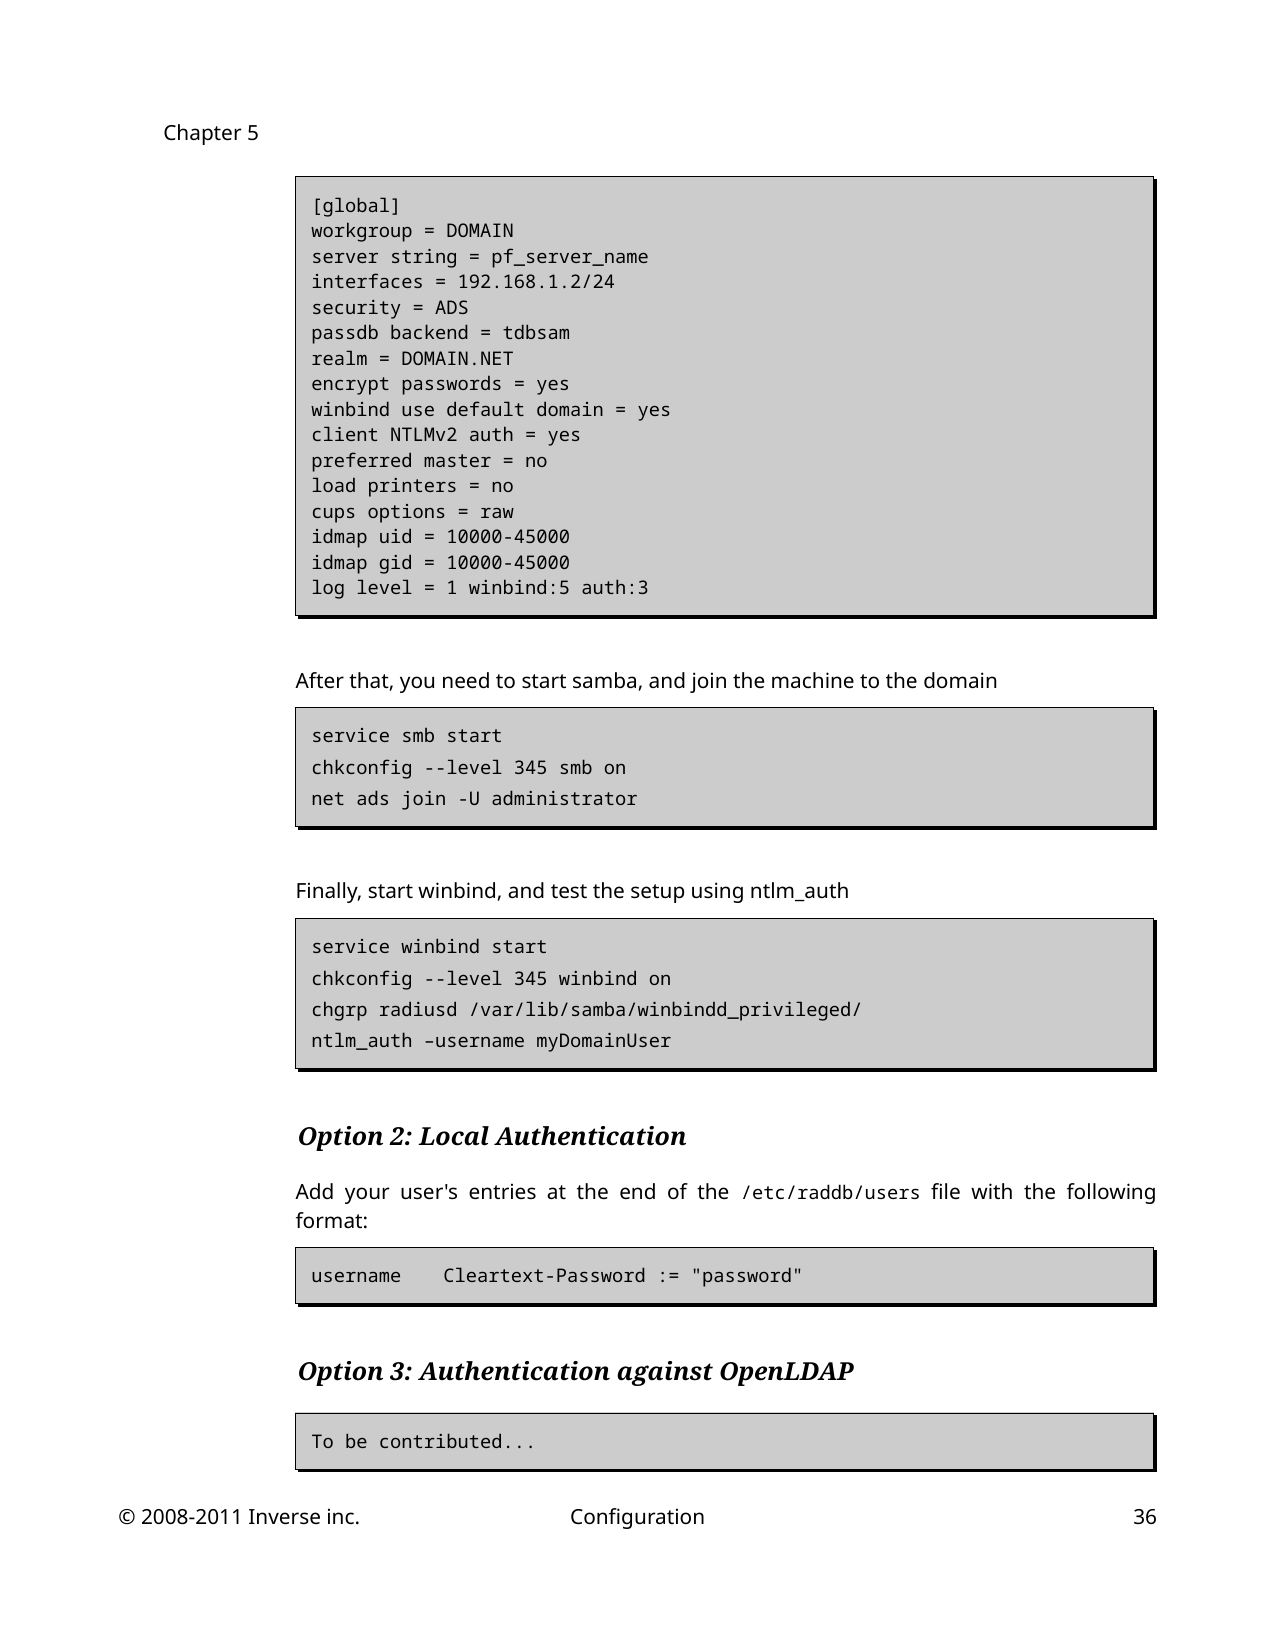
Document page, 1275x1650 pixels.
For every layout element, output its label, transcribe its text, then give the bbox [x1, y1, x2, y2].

text ntlm_auth –username myDomainUser [296, 1012, 1153, 1068]
text service winbind start [296, 919, 1153, 949]
text Finally, start winbind, and test the setup using ntlm_auth [295, 877, 1157, 905]
text username Cleartext-Password := "password" [296, 1248, 1153, 1303]
subtitle Option 2: Local Authentication [260, 1119, 1157, 1153]
text [global] workgroup = DOMAIN server string = pf_server_name interfaces = 192.168.1.2/24 security = ADS passdb backend = tdbsam realm = DOMAIN.NET encrypt passwords = yes winbind use default domain = yes client NTLMv2 auth = yes preferred master = no load printers = no cups options = raw idmap uid = 10000-45000 idmap gid = 10000-45000 log level = 1 winbind:5 auth:3 [296, 177, 1153, 615]
text Add your user's entries at the end of the /etc/raddb/users file with the following format: [295, 1177, 1157, 1234]
text To be contributed... [296, 1414, 1153, 1469]
text chkconfig --level 345 smb on [296, 738, 1153, 770]
text After that, you need to start samba, and join the machine to the domain [295, 666, 1157, 694]
subtitle Option 3: Authentication against OpenLDAP [260, 1354, 1157, 1388]
text service smb start [296, 708, 1153, 738]
text net ads join -U administrator [296, 770, 1153, 826]
text chgrp radiusd /var/lib/samba/winbindd_privileged/ [296, 981, 1153, 1012]
text chkconfig --level 345 winbind on [296, 949, 1153, 981]
